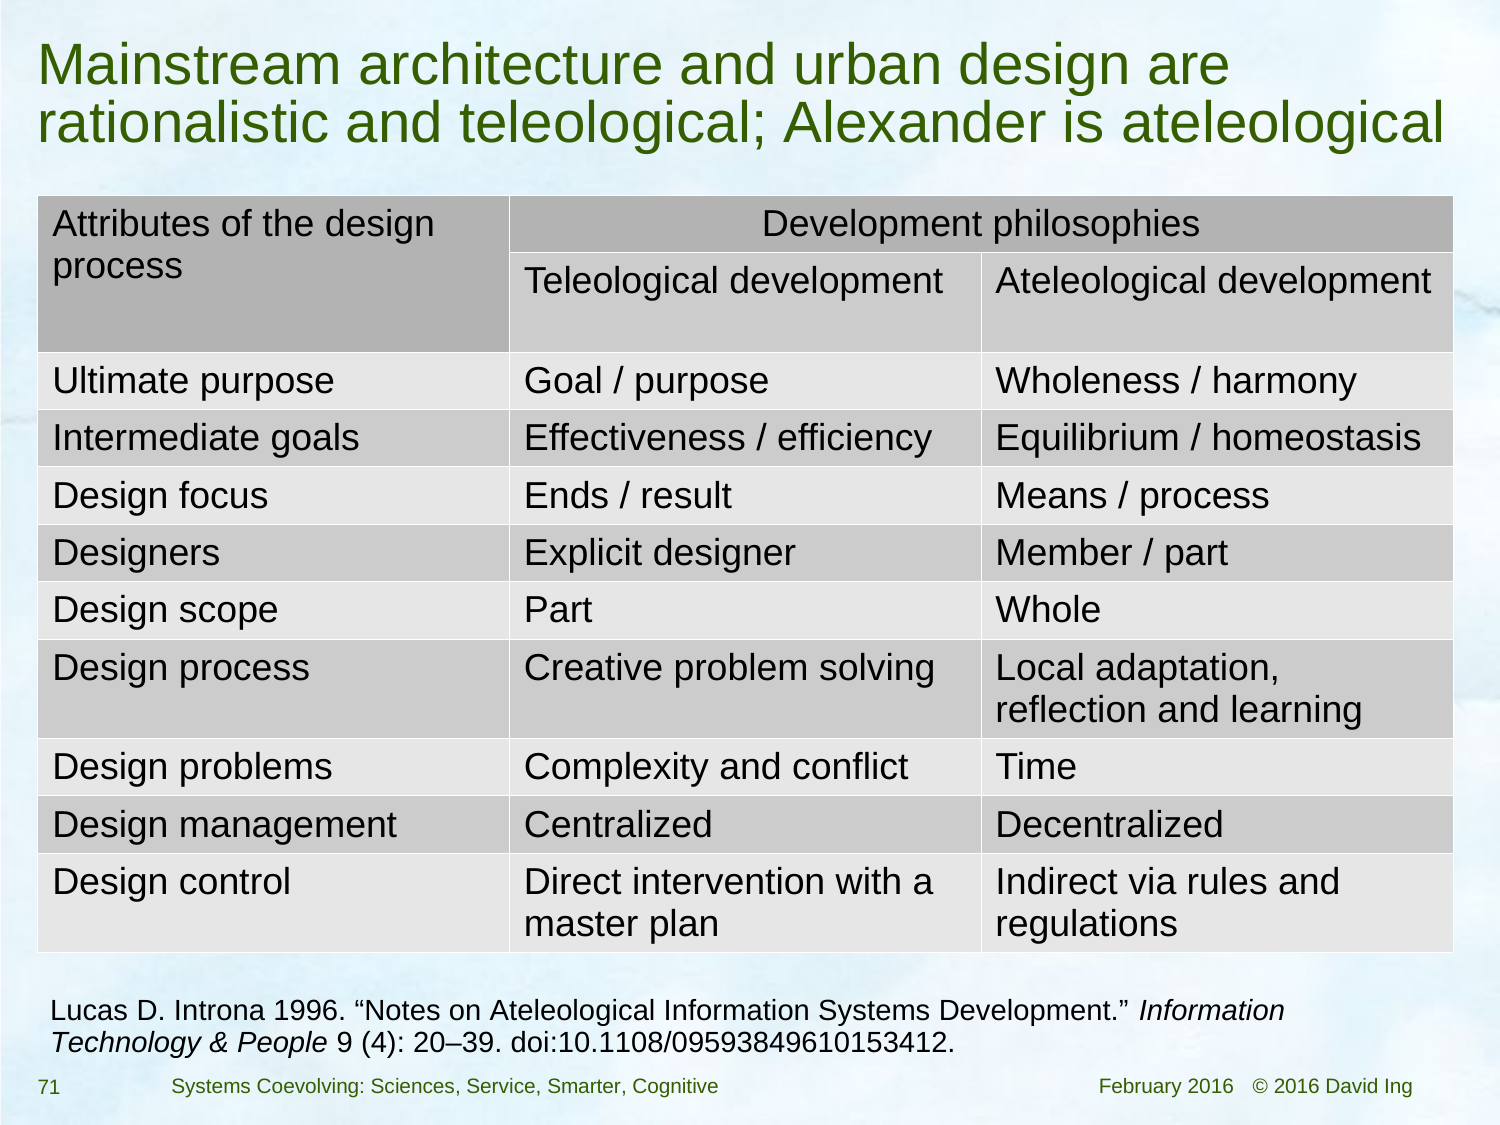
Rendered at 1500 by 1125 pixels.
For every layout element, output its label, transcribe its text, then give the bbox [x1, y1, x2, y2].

table_cell Design control [38, 854, 509, 952]
table_cell Design focus [38, 467, 509, 524]
table_cell Decentralized [982, 796, 1453, 853]
table_cell Goal / purpose [510, 353, 981, 409]
table_cell Ateleological development [982, 253, 1453, 352]
table_header Development philosophies [510, 196, 1453, 252]
table_cell Part [510, 582, 981, 639]
table_cell Ends / result [510, 467, 981, 524]
table_cell Complexity and conflict [510, 739, 981, 795]
table_cell Design process [38, 640, 509, 738]
table_cell Intermediate goals [38, 410, 509, 466]
table_header Attributes of the design process [38, 196, 509, 352]
picture [0, 0, 1500, 1125]
table_cell Teleological development [510, 253, 981, 352]
text_box Lucas D. Introna 1996. “Notes on Ateleological Information Systems Development.” Information Technology & People 9 (4): 20–39. doi:10.1108/09593849610153412. [35, 986, 1453, 1067]
table_cell Designers [38, 525, 509, 581]
table_cell Centralized [510, 796, 981, 853]
table_cell Design problems [38, 739, 509, 795]
table_cell Whole [982, 582, 1453, 639]
title Mainstream architecture and urban design are rationalistic and teleological; Alexander is ateleological [37, 37, 1463, 162]
table_cell Indirect via rules and regulations [982, 854, 1453, 952]
table_cell Ultimate purpose [38, 353, 509, 409]
table_cell Effectiveness / efficiency [510, 410, 981, 466]
table_cell Creative problem solving [510, 640, 981, 738]
table_cell Equilibrium / homeostasis [982, 410, 1453, 466]
table_cell Explicit designer [510, 525, 981, 581]
table_cell Design management [38, 796, 509, 853]
table_cell Direct intervention with a master plan [510, 854, 981, 952]
table_cell Wholeness / harmony [982, 353, 1453, 409]
table_cell Member / part [982, 525, 1453, 581]
table_cell Time [982, 739, 1453, 795]
table_cell Design scope [38, 582, 509, 639]
table_cell Local adaptation, reflection and learning [982, 640, 1453, 738]
table_cell Means / process [982, 467, 1453, 524]
